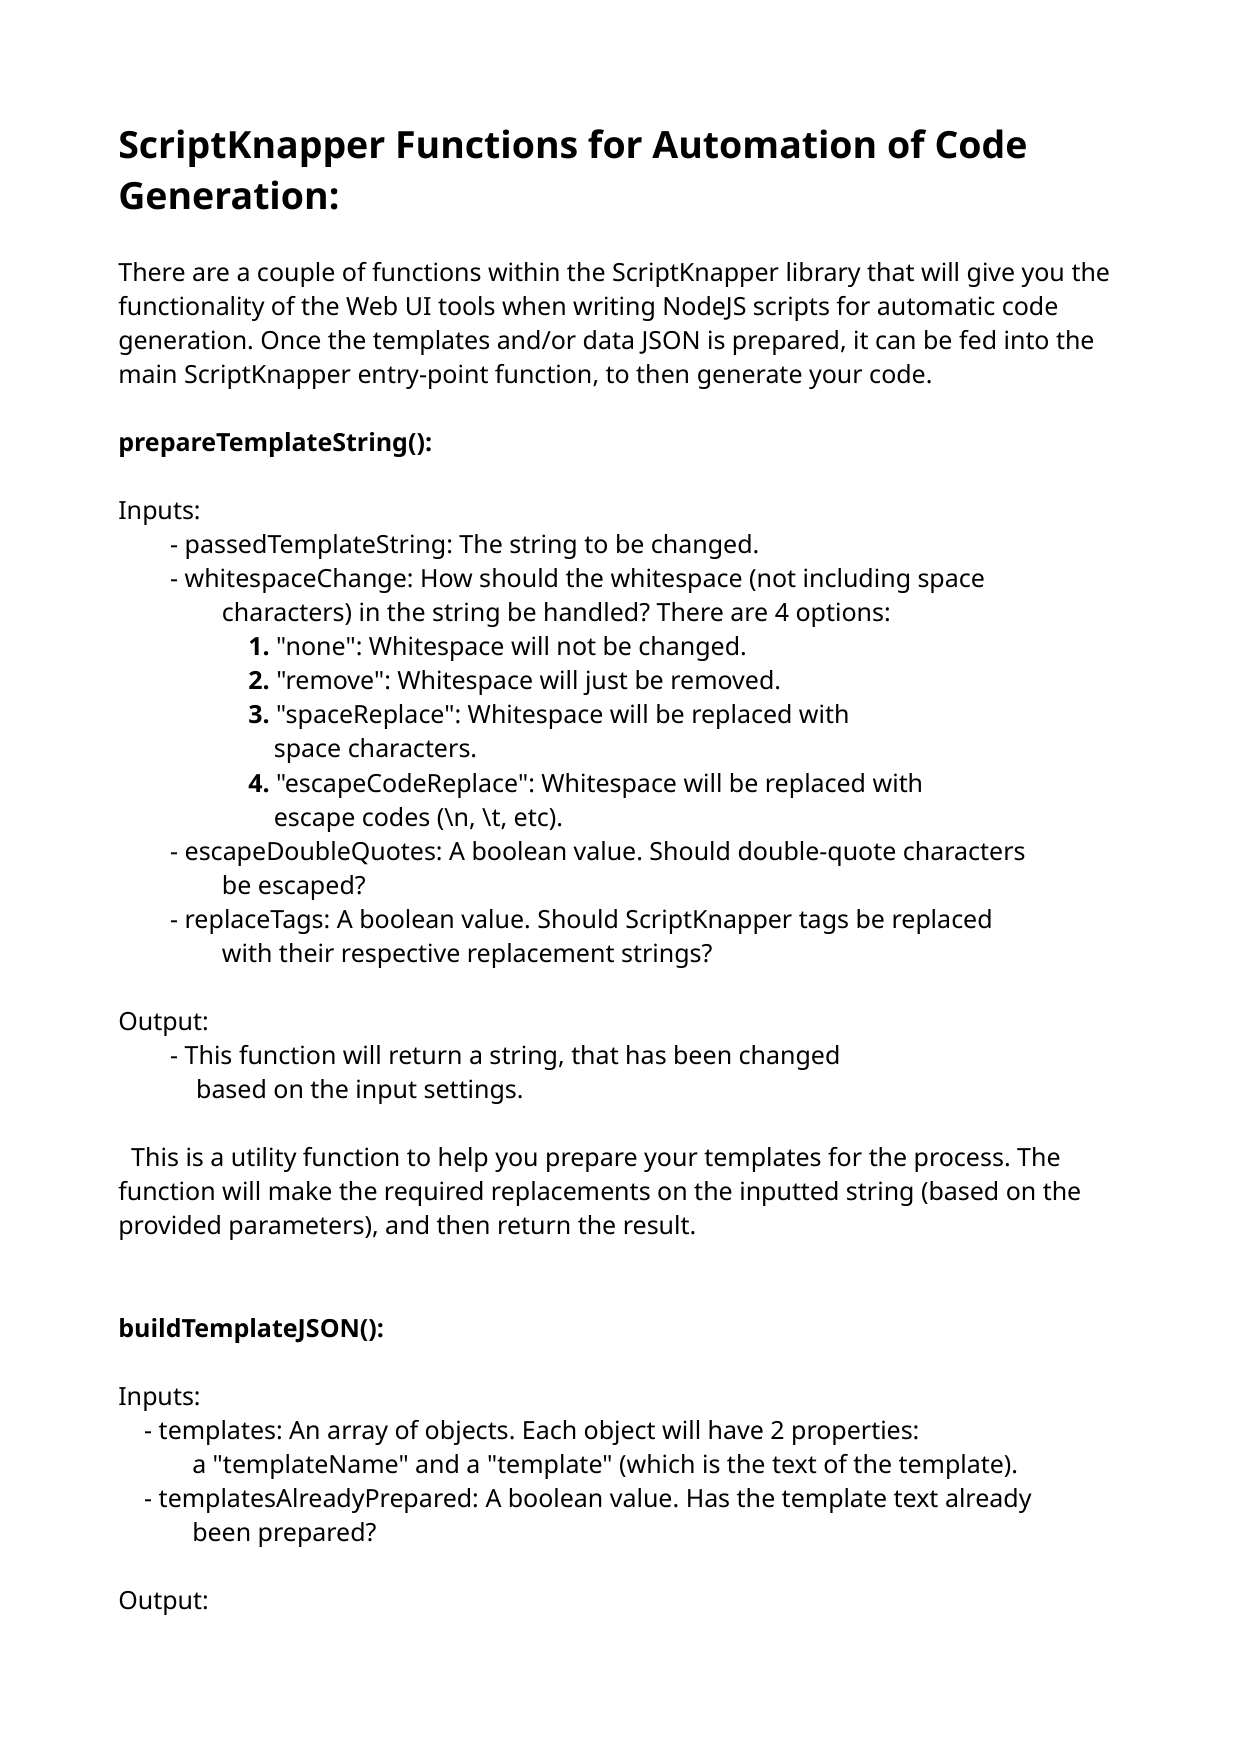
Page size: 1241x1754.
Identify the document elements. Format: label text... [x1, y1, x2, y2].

text - whitespaceChange: How should the whitespace (not including space [118, 561, 1122, 595]
text escape codes (\n, \t, etc). [118, 799, 1122, 833]
text Inputs: [118, 493, 1122, 527]
text - templatesAlreadyPrepared: A boolean value. Has the template text already [118, 1481, 1122, 1514]
text 2. "remove": Whitespace will just be removed. [118, 663, 1122, 697]
text with their respective replacement strings? [118, 936, 1122, 969]
text characters) in the string be handled? There are 4 options: [118, 595, 1122, 629]
text - This function will return a string, that has been changed [118, 1038, 1122, 1072]
text 3. "spaceReplace": Whitespace will be replaced with [118, 697, 1122, 731]
text a "templateName" and a "template" (which is the text of the template). [118, 1446, 1122, 1481]
text space characters. [118, 731, 1122, 765]
text - escapeDoubleQuotes: A boolean value. Should double-quote characters [118, 833, 1122, 867]
text be escaped? [118, 867, 1122, 901]
text 4. "escapeCodeReplace": Whitespace will be replaced with [118, 765, 1122, 799]
text - replaceTags: A boolean value. Should ScriptKnapper tags be replaced [118, 901, 1122, 936]
text - templates: An array of objects. Each object will have 2 properties: [118, 1412, 1122, 1446]
text prepareTemplateString(): [118, 424, 1122, 459]
text Output: [118, 1583, 1122, 1617]
text based on the input settings. [118, 1072, 1122, 1106]
text Output: [118, 1004, 1122, 1038]
text Inputs: [118, 1378, 1122, 1412]
text been prepared? [118, 1514, 1122, 1549]
text 1. "none": Whitespace will not be changed. [118, 629, 1122, 663]
text ScriptKnapper Functions for Automation of Code Generation: [118, 118, 1122, 220]
text buildTemplateJSON(): [118, 1310, 1122, 1344]
text There are a couple of functions within the ScriptKnapper library that will give you the functionality of the Web UI tools when writing NodeJS scripts for automatic code generation. Once the templates and/or data JSON is prepared, it can be fed into the main ScriptKnapper entry-point function, to then generate your code. [118, 254, 1122, 391]
text This is a utility function to help you prepare your templates for the process. The function will make the required replacements on the inputted string (based on the provided parameters), and then return the result. [118, 1140, 1122, 1242]
text - passedTemplateString: The string to be changed. [118, 527, 1122, 561]
